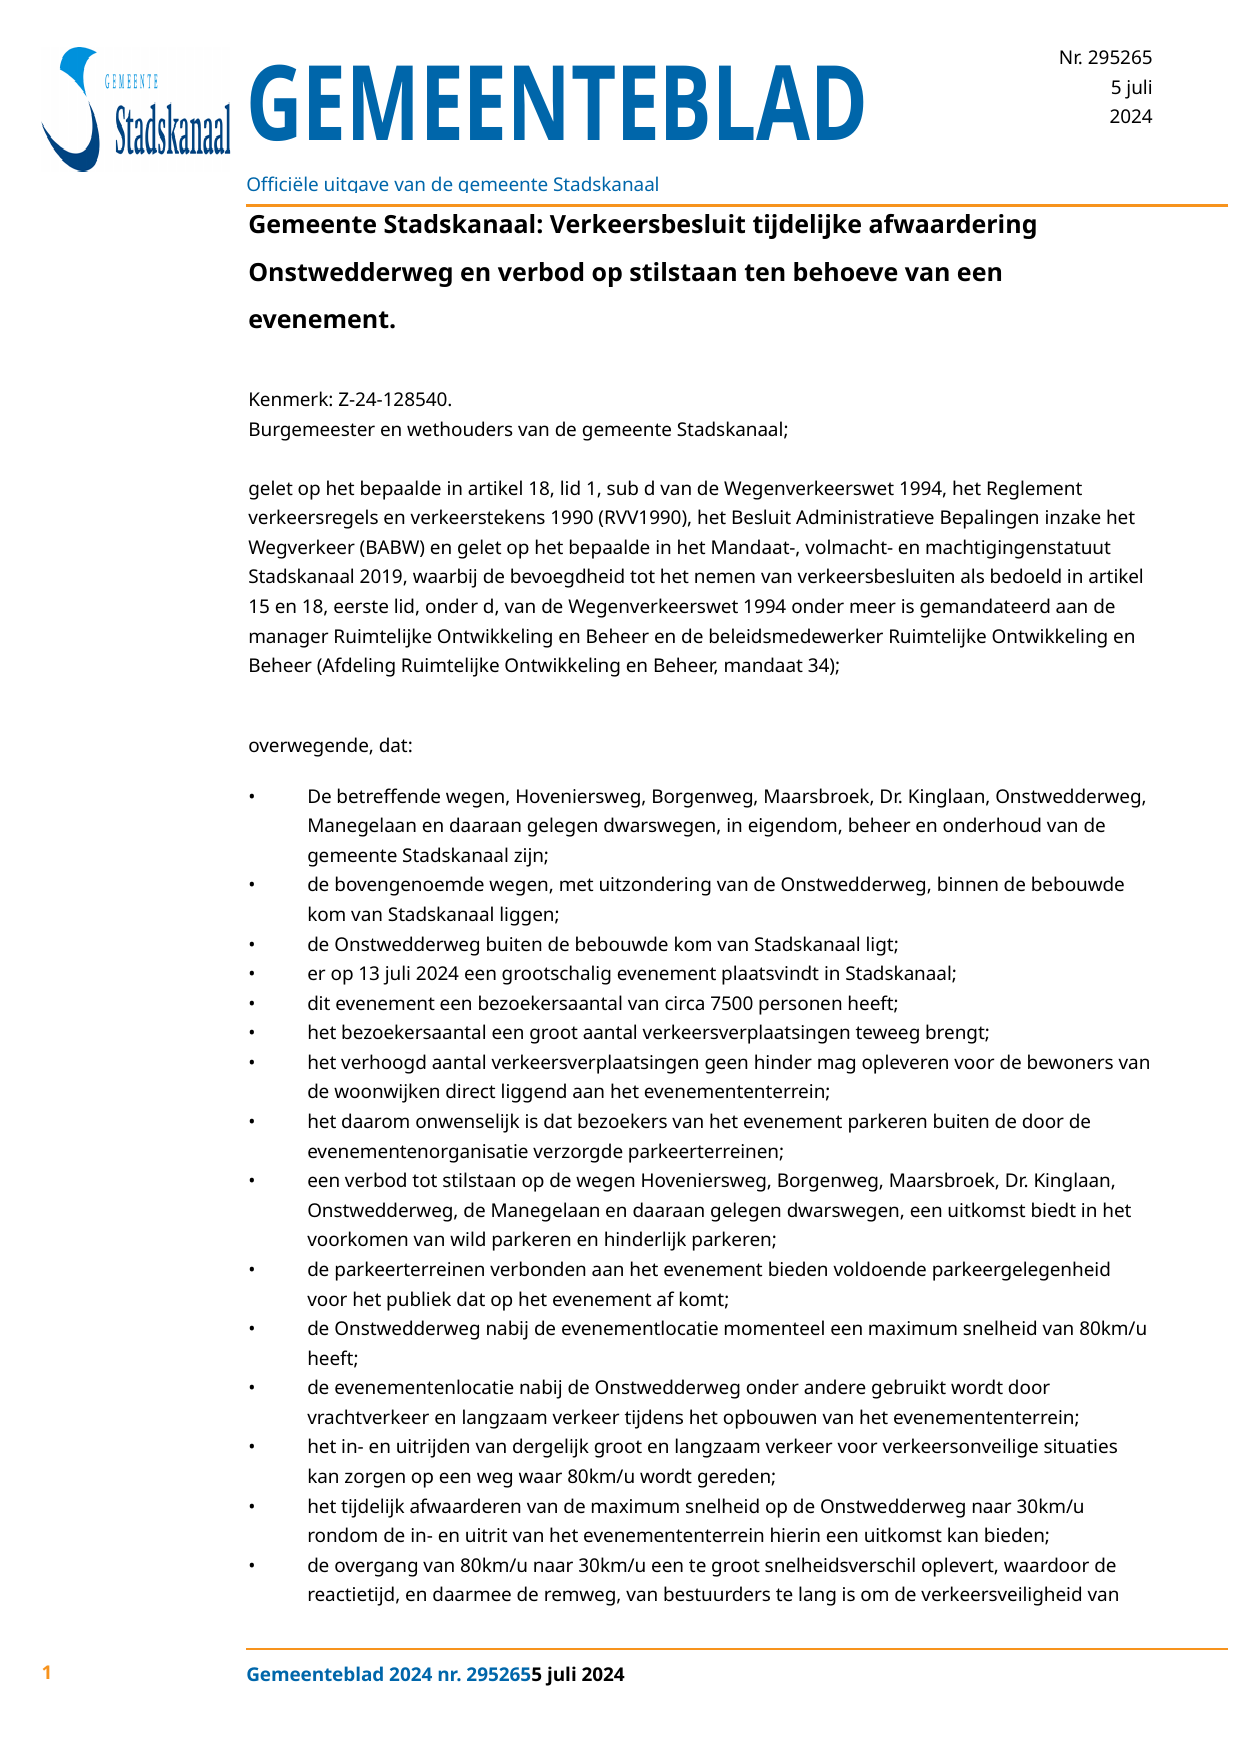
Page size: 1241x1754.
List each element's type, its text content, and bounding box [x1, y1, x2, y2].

list De betreffende wegen, Hoveniersweg, Borgenweg, Maarsbroek, Dr. Kinglaan, Onstwedderweg, Manegelaan en daaraan gelegen dwarswegen, in eigendom, beheer en onderhoud van de gemeente Stadskanaal zijn; [248, 783, 1152, 868]
list de parkeerterreinen verbonden aan het evenement bieden voldoende parkeergelegenheid voor het publiek dat op het evenement af komt; [248, 1256, 1152, 1312]
list het daarom onwenselijk is dat bezoekers van het evenement parkeren buiten de door de evenementenorganisatie verzorgde parkeerterreinen; [248, 1108, 1152, 1164]
list de Onstwedderweg buiten de bebouwde kom van Stadskanaal ligt; [248, 931, 1152, 957]
text gelet op het bepaalde in artikel 18, lid 1, sub d van de Wegenverkeerswet 1994, het Reglement verkeersregels en verkeerstekens 1990 (RVV1990), het Besluit Administratieve Bepalingen inzake het Wegverkeer (BABW) en gelet op het bepaalde in het Mandaat-, volmacht- en machtigingenstatuut Stadskanaal 2019, waarbij de bevoegdheid tot het nemen van verkeersbesluiten als bedoeld in artikel 15 en 18, eerste lid, onder d, van de Wegenverkeerswet 1994 onder meer is gemandateerd aan de manager Ruimtelijke Ontwikkeling en Beheer en de beleidsmedewerker Ruimtelijke Ontwikkeling en Beheer (Afdeling Ruimtelijke Ontwikkeling en Beheer, mandaat 34); [248, 475, 1152, 678]
text overwegende, dat: [248, 732, 1152, 758]
text Gemeente Stadskanaal: Verkeersbesluit tijdelijke afwaardering Onstwedderweg en verbod op stilstaan ten behoeve van een evenement. [248, 207, 1152, 336]
list het bezoekersaantal een groot aantal verkeersverplaatsingen teweeg brengt; [248, 1019, 1152, 1045]
text Burgemeester en wethouders van de gemeente Stadskanaal; [248, 416, 1152, 442]
list het verhoogd aantal verkeersverplaatsingen geen hinder mag opleveren voor de bewoners van de woonwijken direct liggend aan het evenemententerrein; [248, 1049, 1152, 1104]
list dit evenement een bezoekersaantal van circa 7500 personen heeft; [248, 990, 1152, 1016]
list de evenementenlocatie nabij de Onstwedderweg onder andere gebruikt wordt door vrachtverkeer en langzaam verkeer tijdens het opbouwen van het evenemententerrein; [248, 1374, 1152, 1430]
list de bovengenoemde wegen, met uitzondering van de Onstwedderweg, binnen de bebouwde kom van Stadskanaal liggen; [248, 872, 1152, 927]
list de Onstwedderweg nabij de evenementlocatie momenteel een maximum snelheid van 80km/u heeft; [248, 1315, 1152, 1371]
list het tijdelijk afwaarderen van de maximum snelheid op de Onstwedderweg naar 30km/u rondom de in- en uitrit van het evenemententerrein hierin een uitkomst kan bieden; [248, 1493, 1152, 1548]
picture [41, 47, 231, 172]
list het in- en uitrijden van dergelijk groot en langzaam verkeer voor verkeersonveilige situaties kan zorgen op een weg waar 80km/u wordt gereden; [248, 1434, 1152, 1489]
list een verbod tot stilstaan op de wegen Hoveniersweg, Borgenweg, Maarsbroek, Dr. Kinglaan, Onstwedderweg, de Manegelaan en daaraan gelegen dwarswegen, een uitkomst biedt in het voorkomen van wild parkeren en hinderlijk parkeren; [248, 1167, 1152, 1252]
text Kenmerk: Z-24-128540. [248, 386, 1152, 412]
list er op 13 juli 2024 een grootschalig evenement plaatsvindt in Stadskanaal; [248, 960, 1152, 986]
list de overgang van 80km/u naar 30km/u een te groot snelheidsverschil oplevert, waardoor de reactietijd, en daarmee de remweg, van bestuurders te lang is om de verkeersveiligheid van [248, 1552, 1152, 1607]
